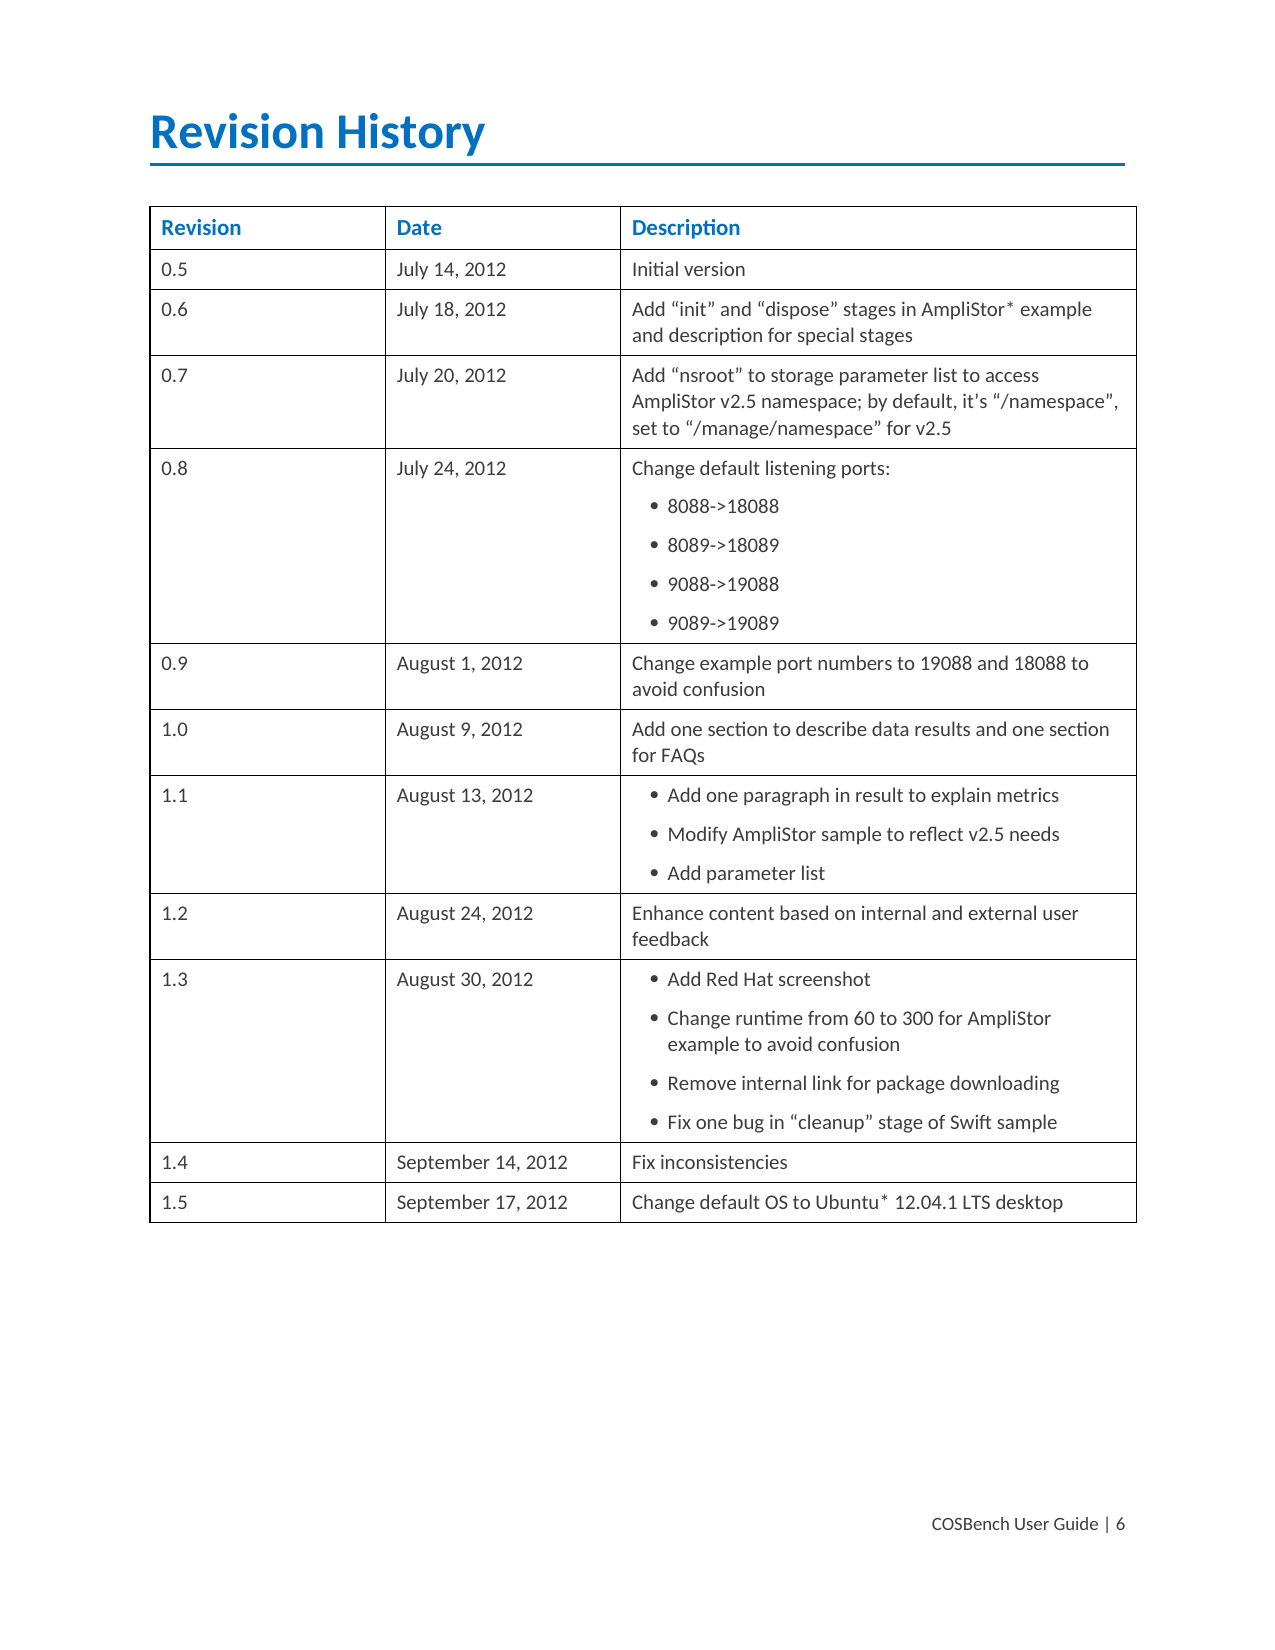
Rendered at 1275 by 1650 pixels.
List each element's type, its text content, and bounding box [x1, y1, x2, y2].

table_cell 1.3 [151, 960, 385, 1142]
table_cell August 13, 2012 [386, 776, 620, 893]
table_header Revision [151, 207, 385, 249]
table_header Description [621, 207, 1136, 249]
table_cell Add “init” and “dispose” stages in AmpliStor* example and description for special stages [621, 290, 1136, 355]
table_cell July 24, 2012 [386, 449, 620, 643]
table_cell Add “nsroot” to storage parameter list to access AmpliStor v2.5 namespace; by default, it’s “/namespace”, set to “/manage/namespace” for v2.5 [621, 356, 1136, 447]
table_cell 1.5 [151, 1183, 385, 1222]
table_cell Change default OS to Ubuntu* 12.04.1 LTS desktop [621, 1183, 1136, 1222]
table_cell 1.2 [151, 894, 385, 959]
table_cell Initial version [621, 250, 1136, 289]
table_cell 0.9 [151, 644, 385, 709]
table_cell 0.6 [151, 290, 385, 355]
table_cell Add one paragraph in result to explain metrics Modify AmpliStor sample to reflect v2.5 needs Add parameter list [621, 776, 1136, 893]
table_cell July 20, 2012 [386, 356, 620, 447]
table_cell July 14, 2012 [386, 250, 620, 289]
table_cell August 1, 2012 [386, 644, 620, 709]
table_cell Add Red Hat screenshot Change runtime from 60 to 300 for AmpliStor example to avoid confusion Remove internal link for package downloading Fix one bug in “cleanup” stage of Swift sample [621, 960, 1136, 1142]
table_cell 1.1 [151, 776, 385, 893]
table_cell 0.5 [151, 250, 385, 289]
table_cell September 14, 2012 [386, 1143, 620, 1182]
text Revision History [150, 100, 1125, 163]
table_cell Change default listening ports: 8088->18088 8089->18089 9088->19088 9089->19089 [621, 449, 1136, 643]
table_cell 0.8 [151, 449, 385, 643]
table_cell August 9, 2012 [386, 710, 620, 775]
table_header Date [386, 207, 620, 249]
table_cell August 24, 2012 [386, 894, 620, 959]
table_cell 1.4 [151, 1143, 385, 1182]
table_cell 1.0 [151, 710, 385, 775]
table_cell Add one section to describe data results and one section for FAQs [621, 710, 1136, 775]
table_cell August 30, 2012 [386, 960, 620, 1142]
table_cell July 18, 2012 [386, 290, 620, 355]
table_cell September 17, 2012 [386, 1183, 620, 1222]
table_cell Change example port numbers to 19088 and 18088 to avoid confusion [621, 644, 1136, 709]
table_cell 0.7 [151, 356, 385, 447]
table_cell Enhance content based on internal and external user feedback [621, 894, 1136, 959]
table_cell Fix inconsistencies [621, 1143, 1136, 1182]
